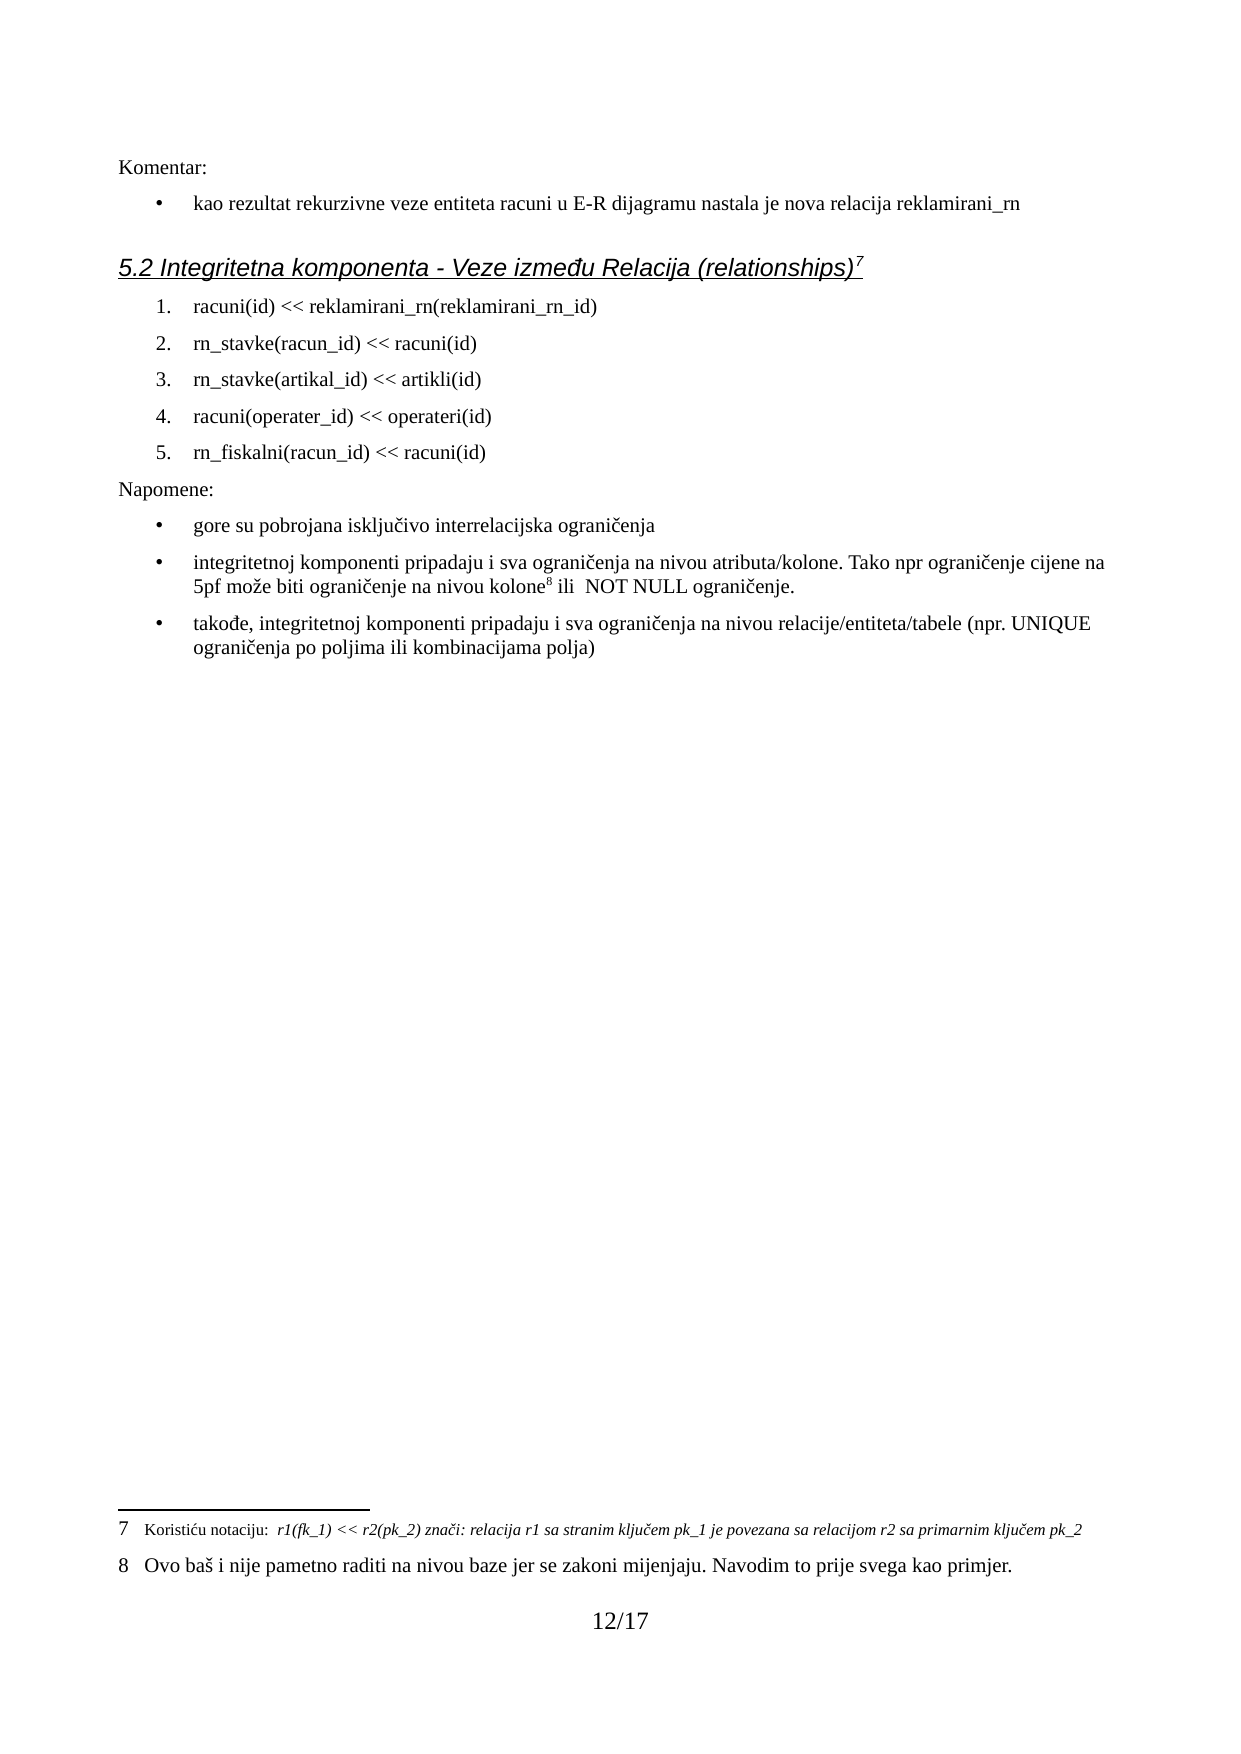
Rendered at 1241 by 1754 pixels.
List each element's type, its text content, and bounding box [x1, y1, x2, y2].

text Koristiću notaciju: r1(fk_1) << r2(pk_2) znači: relacija r1 sa stranim ključem pk_1 je povezana sa relacijom r2 sa primarnim ključem pk_2 [118, 1516, 1122, 1540]
list rn_fiskalni(racun_id) << racuni(id) [156, 440, 1122, 464]
list gore su pobrojana isključivo interrelacijska ograničenja [156, 513, 1122, 537]
list integritetnoj komponenti pripadaju i sva ograničenja na nivou atributa/kolone. Tako npr ograničenje cijene na 5pf može biti ograničenje na nivou kolone ili NOT NULL ograničenje. [156, 550, 1122, 598]
text Napomene: [118, 477, 1122, 501]
list rn_stavke(racun_id) << racuni(id) [156, 331, 1122, 355]
subtitle 5.2 Integritetna komponenta - Veze između Relacija (relationships) [118, 253, 1122, 282]
list Ovo baš i nije pametno raditi na nivou baze jer se zakoni mijenjaju. Navodim to prije svega kao primjer. [118, 1553, 1122, 1577]
text Komentar: [118, 155, 1122, 179]
list kao rezultat rekurzivne veze entiteta racuni u E-R dijagramu nastala je nova relacija reklamirani_rn [156, 191, 1122, 215]
list rn_stavke(artikal_id) << artikli(id) [156, 367, 1122, 391]
list takođe, integritetnoj komponenti pripadaju i sva ograničenja na nivou relacije/entiteta/tabele (npr. UNIQUE ograničenja po poljima ili kombinacijama polja) [156, 611, 1122, 659]
list racuni(operater_id) << operateri(id) [156, 404, 1122, 428]
list racuni(id) << reklamirani_rn(reklamirani_rn_id) [156, 294, 1122, 318]
